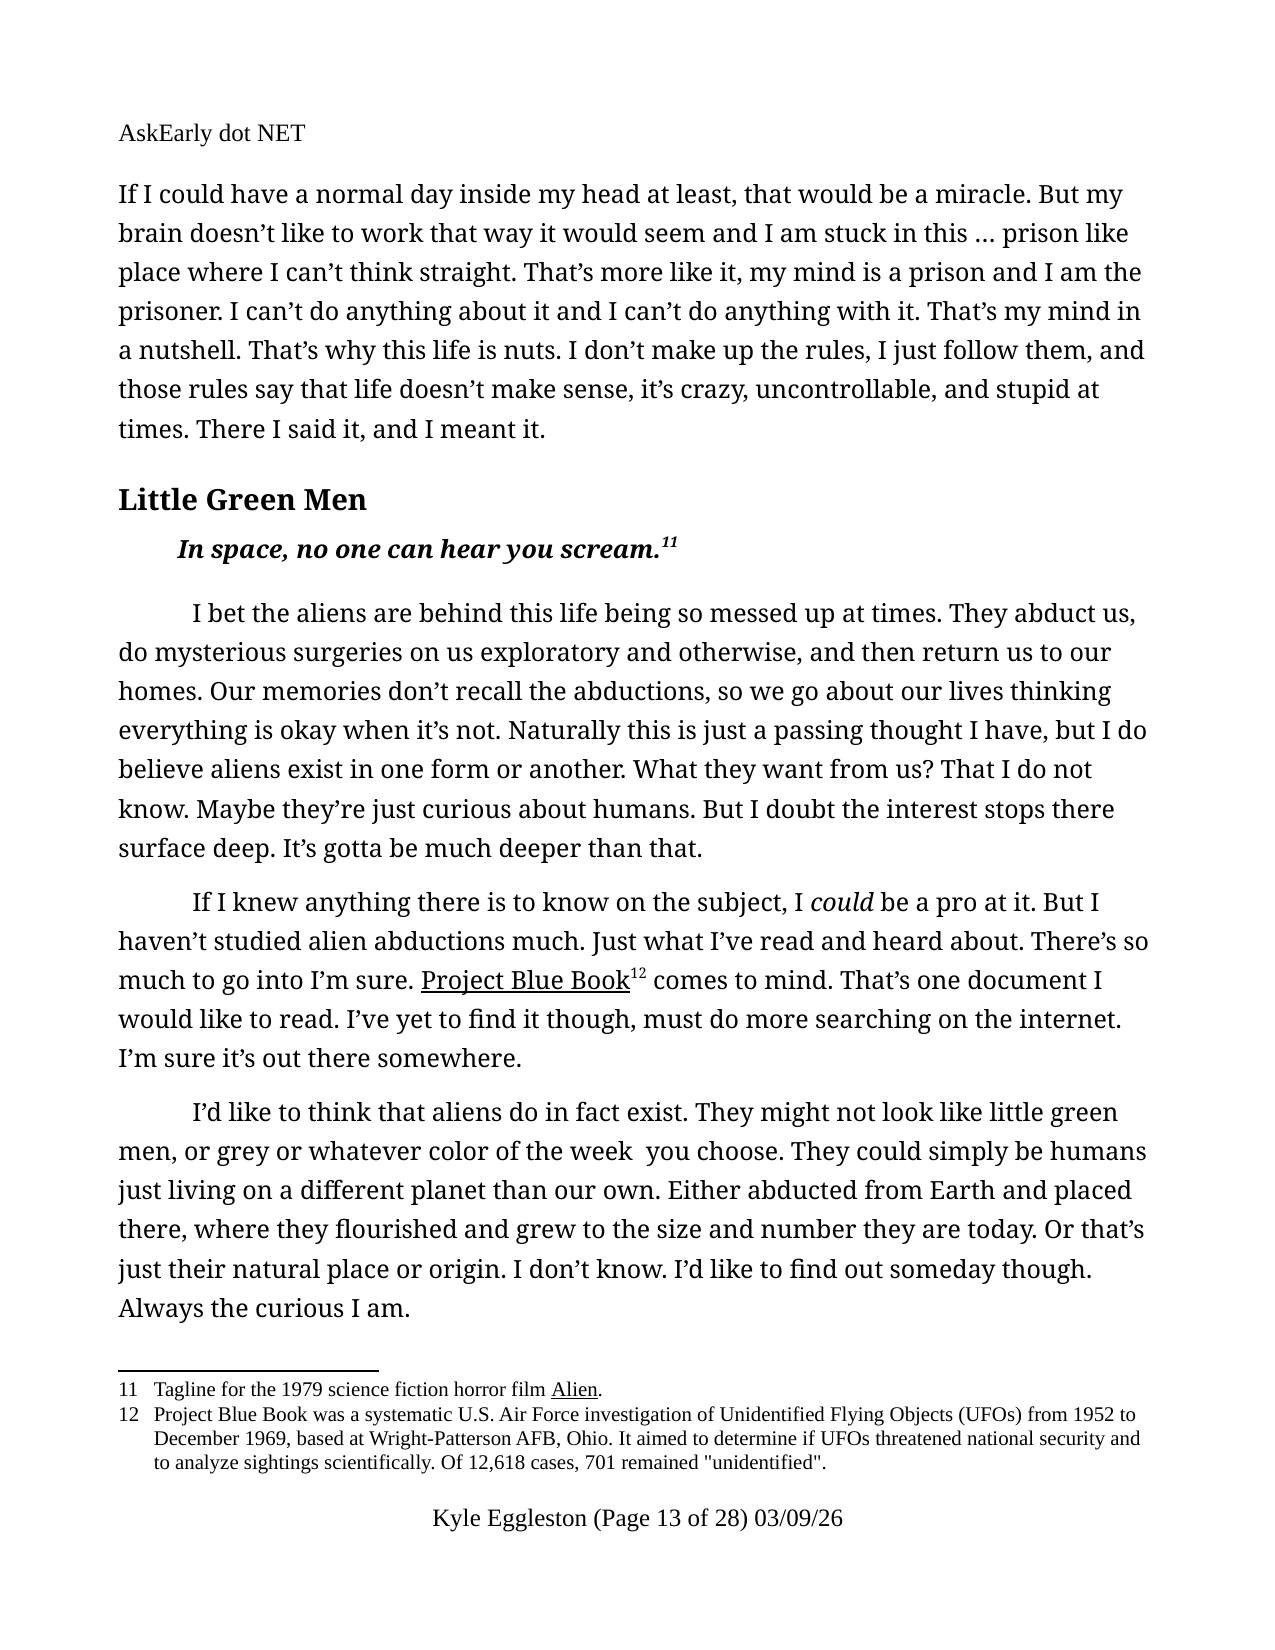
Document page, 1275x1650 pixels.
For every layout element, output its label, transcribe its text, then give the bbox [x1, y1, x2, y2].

text If I could have a normal day inside my head at least, that would be a miracle. But my brain doesn’t like to work that way it would seem and I am stuck in this … prison like place where I can’t think straight. That’s more like it, my mind is a prison and I am the prisoner. I can’t do anything about it and I can’t do anything with it. That’s my mind in a nutshell. That’s why this life is nuts. I don’t make up the rules, I just follow them, and those rules say that life doesn’t make sense, it’s crazy, uncontrollable, and stupid at times. There I said it, and I meant it. [118, 176, 1157, 445]
text I’d like to think that aliens do in fact exist. They might not look like little green men, or grey or whatever color of the week you choose. They could simply be humans just living on a different planet than our own. Either abducted from Earth and placed there, where they flourished and grew to the size and number they are today. Or that’s just their natural place or origin. I don’t know. I’d like to find out someday though. Always the curious I am. [118, 1094, 1157, 1324]
subtitle Little Green Men [118, 480, 1157, 519]
text I bet the aliens are behind this life being so messed up at times. They abduct us, do mysterious surgeries on us exploratory and otherwise, and then return us to our homes. Our memories don’t recall the abductions, so we go about our lives thinking everything is okay when it’s not. Naturally this is just a passing thought I have, but I do believe aliens exist in one form or another. What they want from us? That I do not know. Maybe they’re just curious about humans. But I doubt the interest stops there surface deep. It’s gotta be much deeper than that. [118, 595, 1157, 864]
text If I knew anything there is to know on the subject, I could be a pro at it. But I haven’t studied alien abductions much. Just what I’ve read and heard about. There’s so much to go into I’m sure. Project Blue Book comes to mind. That’s one document I would like to read. I’ve yet to find it though, must do more searching on the internet. I’m sure it’s out there somewhere. [118, 884, 1157, 1075]
text In space, no one can hear you scream. [177, 532, 1098, 566]
text Tagline for the 1979 science fiction horror film Alien. [118, 1377, 1157, 1401]
text Project Blue Book was a systematic U.S. Air Force investigation of Unidentified Flying Objects (UFOs) from 1952 to December 1969, based at Wright-Patterson AFB, Ohio. It aimed to determine if UFOs threatened national security and to analyze sightings scientifically. Of 12,618 cases, 701 remained "unidentified". [118, 1401, 1157, 1474]
